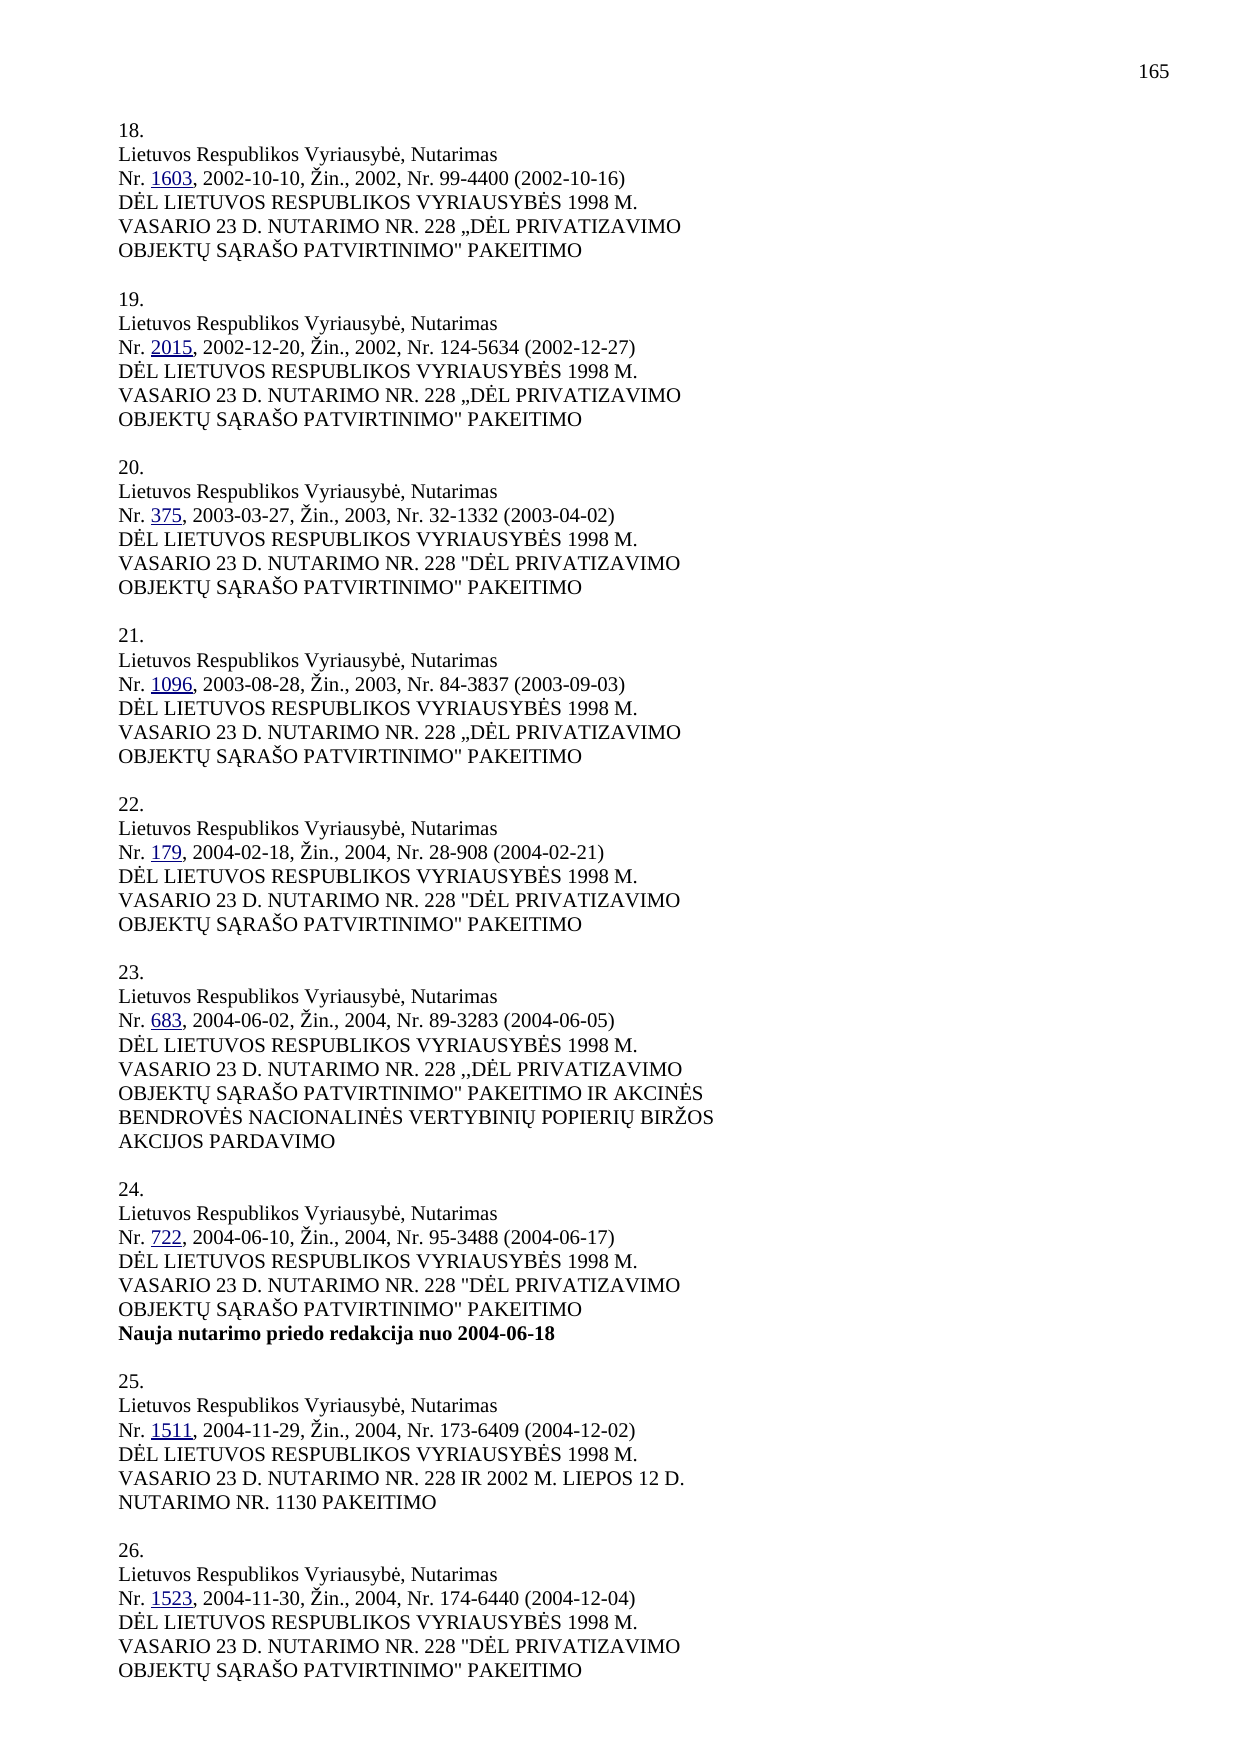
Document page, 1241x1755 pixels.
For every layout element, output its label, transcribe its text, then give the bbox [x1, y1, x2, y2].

text 20. [118, 455, 729, 479]
text DĖL LIETUVOS RESPUBLIKOS VYRIAUSYBĖS 1998 M. VASARIO 23 D. NUTARIMO NR. 228 "DĖL PRIVATIZAVIMO OBJEKTŲ SĄRAŠO PATVIRTINIMO" PAKEITIMO [118, 1610, 729, 1682]
text 26. [118, 1538, 729, 1562]
text 24. [118, 1177, 729, 1201]
text 18. [118, 118, 729, 142]
text Nr. 1523, 2004-11-30, Žin., 2004, Nr. 174-6440 (2004-12-04) [118, 1586, 729, 1610]
text Nr. 1096, 2003-08-28, Žin., 2003, Nr. 84-3837 (2003-09-03) [118, 672, 729, 696]
text Lietuvos Respublikos Vyriausybė, Nutarimas [118, 479, 729, 503]
text Nr. 375, 2003-03-27, Žin., 2003, Nr. 32-1332 (2003-04-02) [118, 503, 729, 527]
text Nr. 683, 2004-06-02, Žin., 2004, Nr. 89-3283 (2004-06-05) [118, 1008, 729, 1032]
text DĖL LIETUVOS RESPUBLIKOS VYRIAUSYBĖS 1998 M. VASARIO 23 D. NUTARIMO NR. 228 „DĖL PRIVATIZAVIMO OBJEKTŲ SĄRAŠO PATVIRTINIMO" PAKEITIMO [118, 190, 729, 262]
text Lietuvos Respublikos Vyriausybė, Nutarimas [118, 1201, 729, 1225]
text Nr. 179, 2004-02-18, Žin., 2004, Nr. 28-908 (2004-02-21) [118, 840, 729, 864]
text Nr. 1511, 2004-11-29, Žin., 2004, Nr. 173-6409 (2004-12-02) [118, 1417, 729, 1442]
text DĖL LIETUVOS RESPUBLIKOS VYRIAUSYBĖS 1998 M. VASARIO 23 D. NUTARIMO NR. 228 „DĖL PRIVATIZAVIMO OBJEKTŲ SĄRAŠO PATVIRTINIMO" PAKEITIMO [118, 696, 729, 768]
text 25. [118, 1369, 729, 1393]
text DĖL LIETUVOS RESPUBLIKOS VYRIAUSYBĖS 1998 M. VASARIO 23 D. NUTARIMO NR. 228 IR 2002 M. LIEPOS 12 D. NUTARIMO NR. 1130 PAKEITIMO [118, 1442, 729, 1514]
text Lietuvos Respublikos Vyriausybė, Nutarimas [118, 816, 729, 840]
text 22. [118, 792, 729, 816]
text 21. [118, 623, 729, 647]
text DĖL LIETUVOS RESPUBLIKOS VYRIAUSYBĖS 1998 M. VASARIO 23 D. NUTARIMO NR. 228 "DĖL PRIVATIZAVIMO OBJEKTŲ SĄRAŠO PATVIRTINIMO" PAKEITIMO [118, 1249, 729, 1321]
text 23. [118, 960, 729, 984]
text Lietuvos Respublikos Vyriausybė, Nutarimas [118, 984, 729, 1008]
text Lietuvos Respublikos Vyriausybė, Nutarimas [118, 311, 729, 335]
text Lietuvos Respublikos Vyriausybė, Nutarimas [118, 1393, 729, 1417]
text Nr. 722, 2004-06-10, Žin., 2004, Nr. 95-3488 (2004-06-17) [118, 1225, 729, 1249]
text Lietuvos Respublikos Vyriausybė, Nutarimas [118, 142, 729, 166]
text 19. [118, 287, 729, 311]
text DĖL LIETUVOS RESPUBLIKOS VYRIAUSYBĖS 1998 M. VASARIO 23 D. NUTARIMO NR. 228 „DĖL PRIVATIZAVIMO OBJEKTŲ SĄRAŠO PATVIRTINIMO" PAKEITIMO [118, 359, 729, 431]
text Lietuvos Respublikos Vyriausybė, Nutarimas [118, 1562, 729, 1586]
text Nauja nutarimo priedo redakcija nuo 2004-06-18 [118, 1321, 729, 1345]
text DĖL LIETUVOS RESPUBLIKOS VYRIAUSYBĖS 1998 M. VASARIO 23 D. NUTARIMO NR. 228 "DĖL PRIVATIZAVIMO OBJEKTŲ SĄRAŠO PATVIRTINIMO" PAKEITIMO [118, 527, 729, 599]
text Nr. 2015, 2002-12-20, Žin., 2002, Nr. 124-5634 (2002-12-27) [118, 335, 729, 359]
text DĖL LIETUVOS RESPUBLIKOS VYRIAUSYBĖS 1998 M. VASARIO 23 D. NUTARIMO NR. 228 ,,DĖL PRIVATIZAVIMO OBJEKTŲ SĄRAŠO PATVIRTINIMO" PAKEITIMO IR AKCINĖS BENDROVĖS NACIONALINĖS VERTYBINIŲ POPIERIŲ BIRŽOS AKCIJOS PARDAVIMO [118, 1032, 729, 1153]
text Nr. 1603, 2002-10-10, Žin., 2002, Nr. 99-4400 (2002-10-16) [118, 166, 729, 190]
text DĖL LIETUVOS RESPUBLIKOS VYRIAUSYBĖS 1998 M. VASARIO 23 D. NUTARIMO NR. 228 "DĖL PRIVATIZAVIMO OBJEKTŲ SĄRAŠO PATVIRTINIMO" PAKEITIMO [118, 864, 729, 936]
text Lietuvos Respublikos Vyriausybė, Nutarimas [118, 647, 729, 672]
